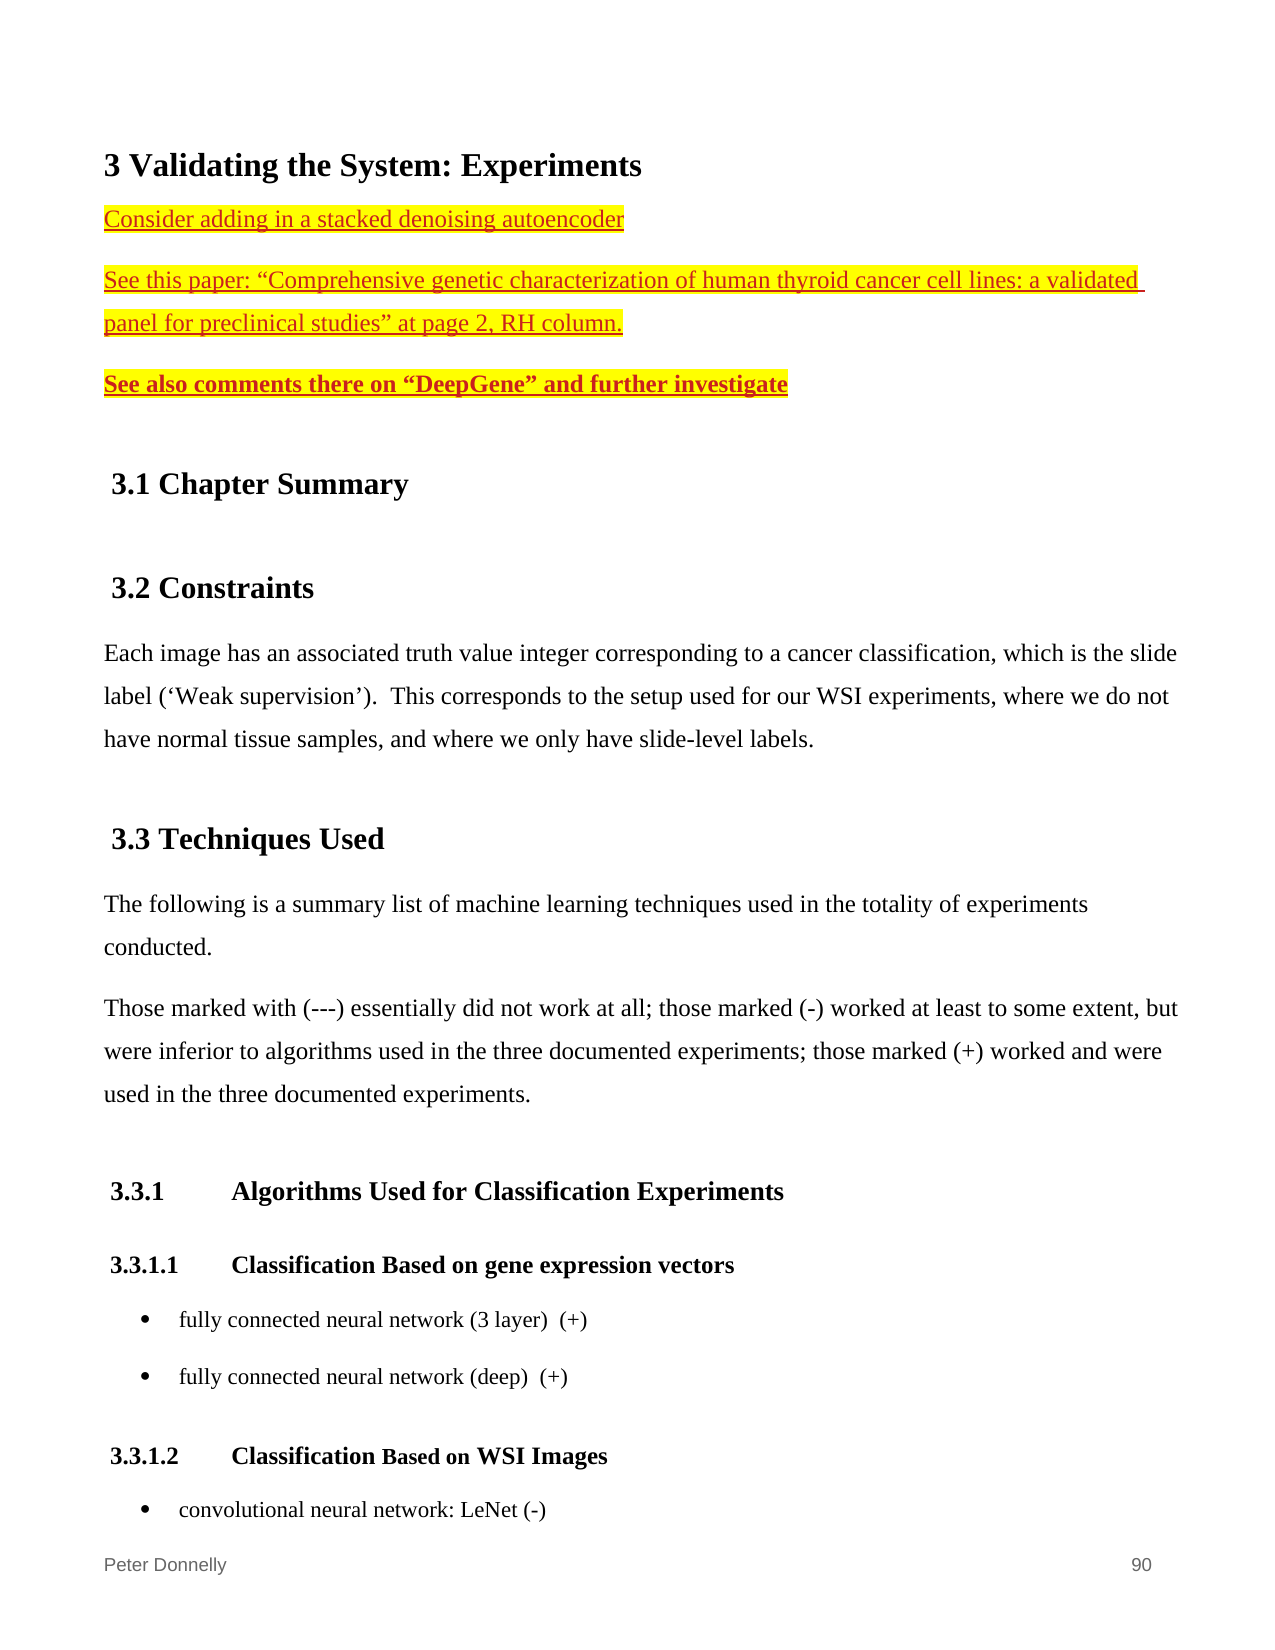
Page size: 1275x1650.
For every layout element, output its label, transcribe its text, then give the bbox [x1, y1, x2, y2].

subtitle Classification Based on gene expression vectors [103, 1251, 1181, 1279]
list convolutional neural network: LeNet (-) [141, 1496, 1181, 1523]
subtitle Constraints [103, 569, 1181, 605]
text See also comments there on “DeepGene” and further investigate [103, 369, 1181, 398]
text The following is a summary list of machine learning techniques used in the totality of experiments conducted. [103, 889, 1181, 961]
text Consider adding in a stacked denoising autoencoder [103, 204, 1181, 233]
list fully connected neural network (3 layer) (+) [141, 1306, 1181, 1332]
list fully connected neural network (deep) (+) [141, 1363, 1181, 1389]
subtitle Techniques Used [103, 820, 1181, 856]
subtitle Classification Based on WSI Images [103, 1441, 1181, 1470]
text Each image has an associated truth value integer corresponding to a cancer classification, which is the slide label (‘Weak supervision’). This corresponds to the setup used for our WSI experiments, where we do not have normal tissue samples, and where we only have slide-level labels. [103, 638, 1181, 753]
text Those marked with (---) essentially did not work at all; those marked (-) worked at least to some extent, but were inferior to algorithms used in the three documented experiments; those marked (+) worked and were used in the three documented experiments. [103, 993, 1181, 1108]
subtitle Algorithms Used for Classification Experiments [103, 1175, 1181, 1206]
subtitle Validating the System: Experiments [103, 145, 1181, 183]
text See this paper: “Comprehensive genetic characterization of human thyroid cancer cell lines: a validated panel for preclinical studies” at page 2, RH column. [103, 265, 1181, 337]
subtitle Chapter Summary [103, 466, 1181, 501]
